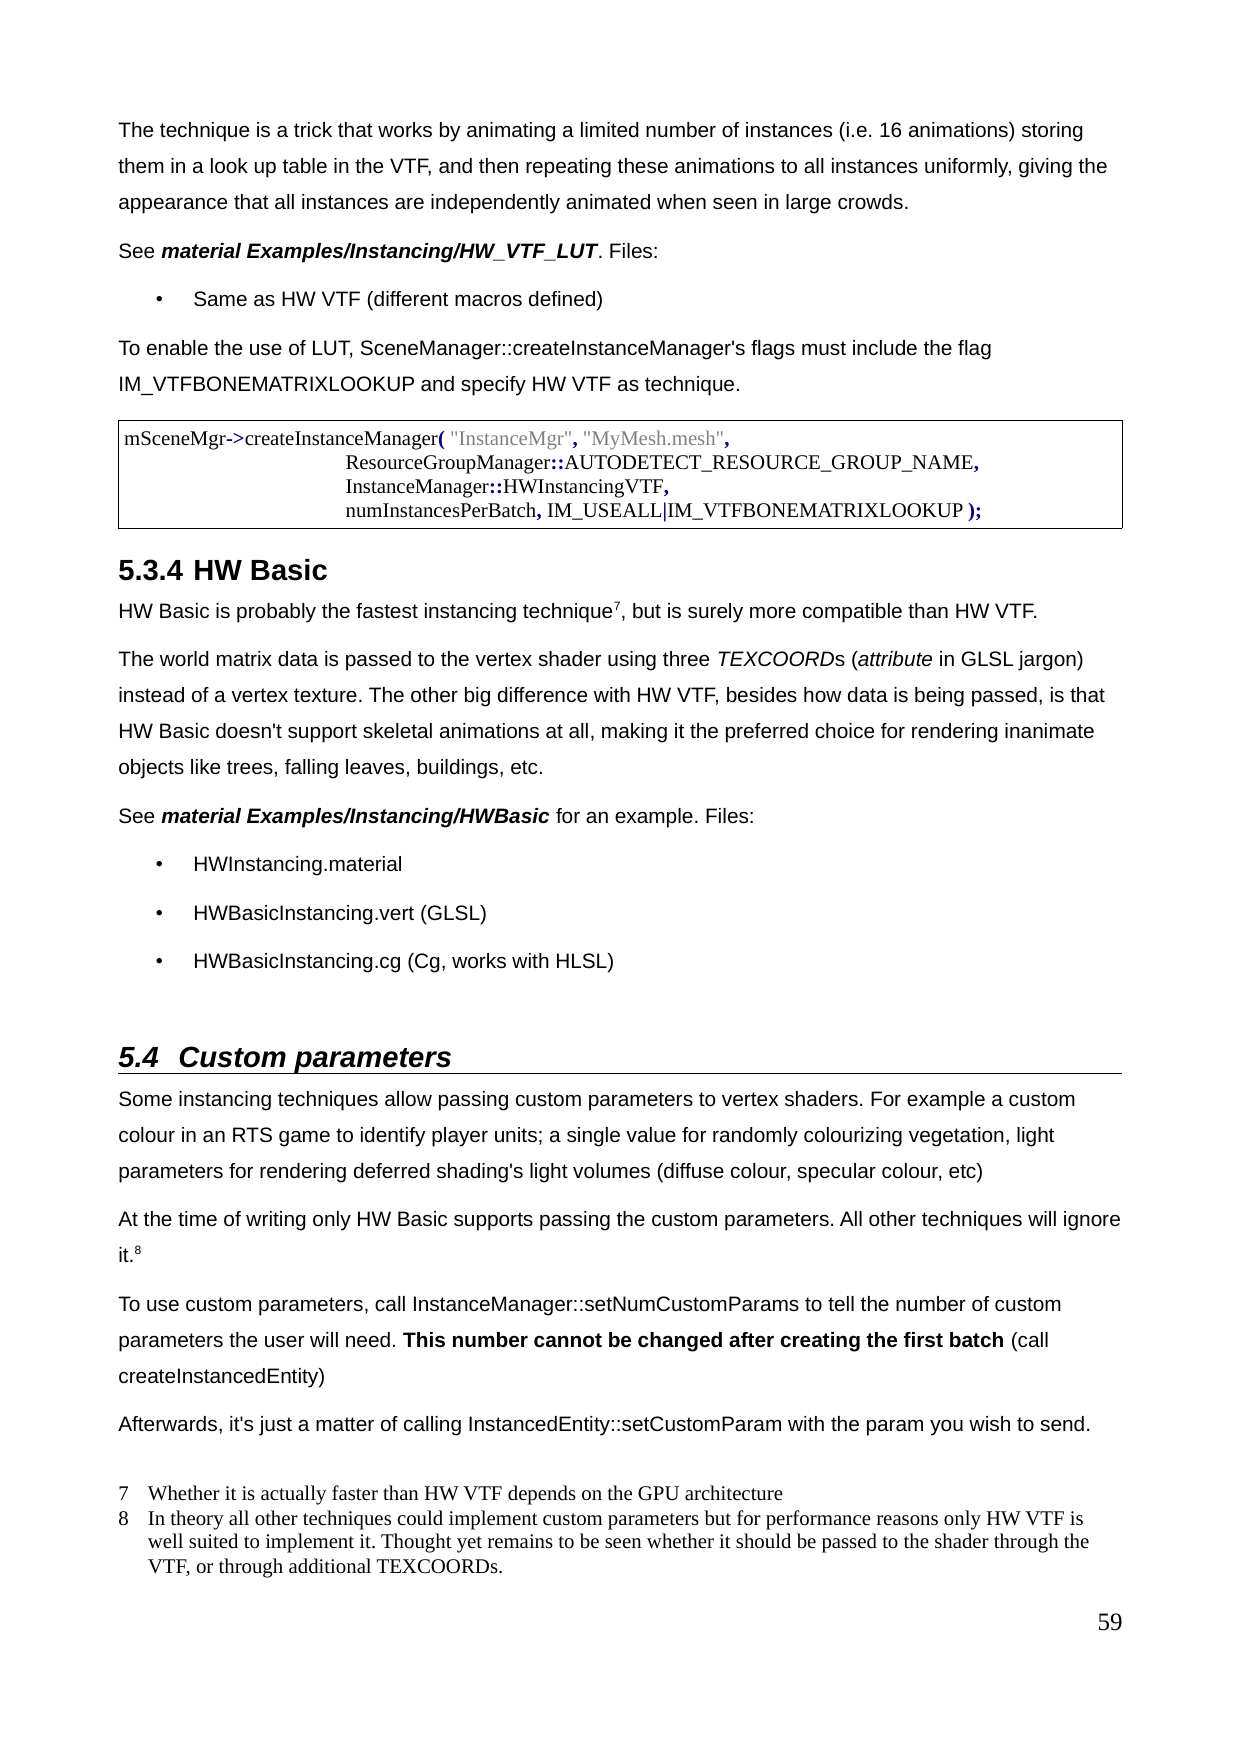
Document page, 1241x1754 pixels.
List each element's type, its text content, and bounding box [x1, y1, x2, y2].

text The world matrix data is passed to the vertex shader using three TEXCOORDs (attribute in GLSL jargon) instead of a vertex texture. The other big difference with HW VTF, besides how data is being passed, is that HW Basic doesn't support skeletal animations at all, making it the preferred choice for rendering inanimate objects like trees, falling leaves, buildings, etc. [118, 647, 1122, 779]
text To enable the use of LUT, SceneManager::createInstanceManager's flags must include the flag IM_VTFBONEMATRIXLOOKUP and specify HW VTF as technique. [118, 335, 1122, 395]
text See material Examples/Instancing/HW_VTF_LUT. Files: [118, 238, 1122, 262]
text In theory all other techniques could implement custom parameters but for performance reasons only HW VTF is well suited to implement it. Thought yet remains to be seen whether it should be passed to the shader through the VTF, or through additional TEXCOORDs. [118, 1505, 1122, 1578]
text Afterwards, it's just a matter of calling InstancedEntity::setCustomParam with the param you wish to send. [118, 1412, 1122, 1436]
text See material Examples/Instancing/HWBasic for an example. Files: [118, 803, 1122, 827]
text The technique is a trick that works by animating a limited number of instances (i.e. 16 animations) storing them in a look up table in the VTF, and then repeating these animations to all instances uniformly, giving the appearance that all instances are independently animated when seen in large crowds. [118, 118, 1122, 214]
text HW Basic is probably the fastest instancing technique, but is surely more compatible than HW VTF. [118, 599, 1122, 623]
list HWBasicInstancing.vert (GLSL) [156, 900, 1122, 924]
subtitle HW Basic [118, 553, 1122, 586]
table_header mSceneMgr->createInstanceManager( "InstanceMgr", "MyMesh.mesh", ResourceGroupManager::AUTODETECT_RESOURCE_GROUP_NAME, InstanceManager::HWInstancingVTF, numInstancesPerBatch, IM_USEALL|IM_VTFBONEMATRIXLOOKUP ); [119, 421, 1122, 528]
text At the time of writing only HW Basic supports passing the custom parameters. All other techniques will ignore it. [118, 1207, 1122, 1267]
list Same as HW VTF (different macros defined) [156, 287, 1122, 311]
list HWInstancing.material [156, 852, 1122, 876]
list HWBasicInstancing.cg (Cg, works with HLSL) [156, 949, 1122, 973]
subtitle Custom parameters [118, 1040, 1122, 1073]
text Whether it is actually faster than HW VTF depends on the GPU architecture [118, 1481, 1122, 1505]
text Some instancing techniques allow passing custom parameters to vertex shaders. For example a custom colour in an RTS game to identify player units; a single value for randomly colourizing vegetation, light parameters for rendering deferred shading's light volumes (diffuse colour, specular colour, etc) [118, 1087, 1122, 1183]
text To use custom parameters, call InstanceManager::setNumCustomParams to tell the number of custom parameters the user will need. This number cannot be changed after creating the first batch (call createInstancedEntity) [118, 1292, 1122, 1387]
